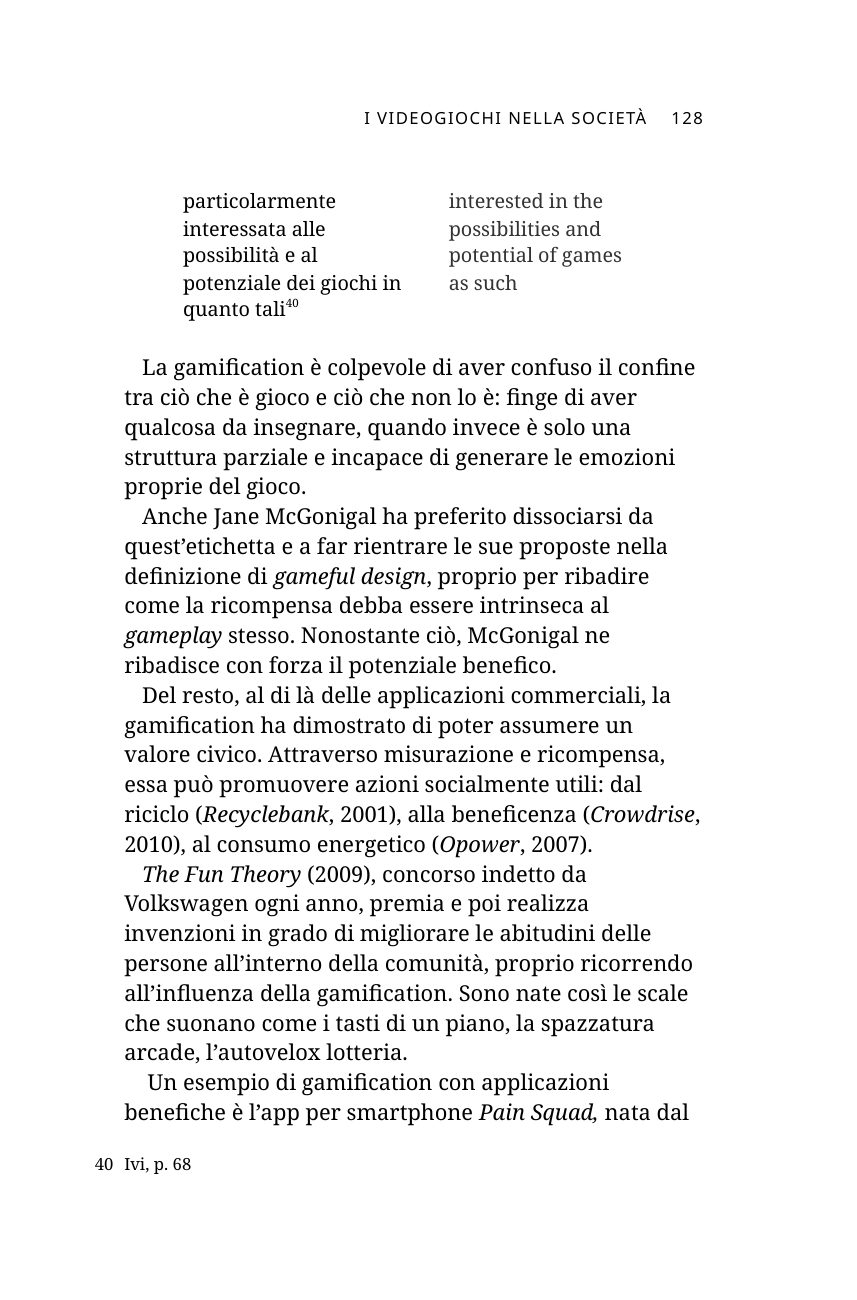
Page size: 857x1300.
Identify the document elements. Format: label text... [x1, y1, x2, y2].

text La gamification è colpevole di aver confuso il confine tra ciò che è gioco e ciò che non lo è: finge di aver qualcosa da insegnare, quando invece è solo una struttura parziale e incapace di generare le emozioni proprie del gioco. [124, 352, 703, 501]
text Anche Jane McGonigal ha preferito dissociarsi da quest’etichetta e a far rientrare le sue proposte nella definizione di gameful design, proprio per ribadire come la ricompensa debba essere intrinseca al gameplay stesso. Nonostante ciò, McGonigal ne ribadisce con forza il potenziale benefico. [124, 501, 703, 680]
table_header particolarmente interessata alle possibilità e al potenziale dei giochi in quanto tali [177, 159, 431, 352]
text Del resto, al di là delle applicazioni commerciali, la gamification ha dimostrato di poter assumere un valore civico. Attraverso misurazione e ricompensa, essa può promuovere azioni socialmente utili: dal riciclo (Recyclebank, 2001), alla beneficenza (Crowdrise, 2010), al consumo energetico (Opower, 2007). [124, 680, 703, 858]
table_header interested in the possibilities and potential of games as such [431, 159, 649, 352]
text Un esempio di gamification con applicazioni benefiche è l’app per smartphone Pain Squad, nata dal [124, 1067, 703, 1127]
text The Fun Theory (2009), concorso indetto da Volkswagen ogni anno, premia e poi realizza invenzioni in grado di migliorare le abitudini delle persone all’interno della comunità, proprio ricorrendo all’influenza della gamification. Sono nate così le scale che suonano come i tasti di un piano, la spazzatura arcade, l’autovelox lotteria. [124, 858, 703, 1067]
